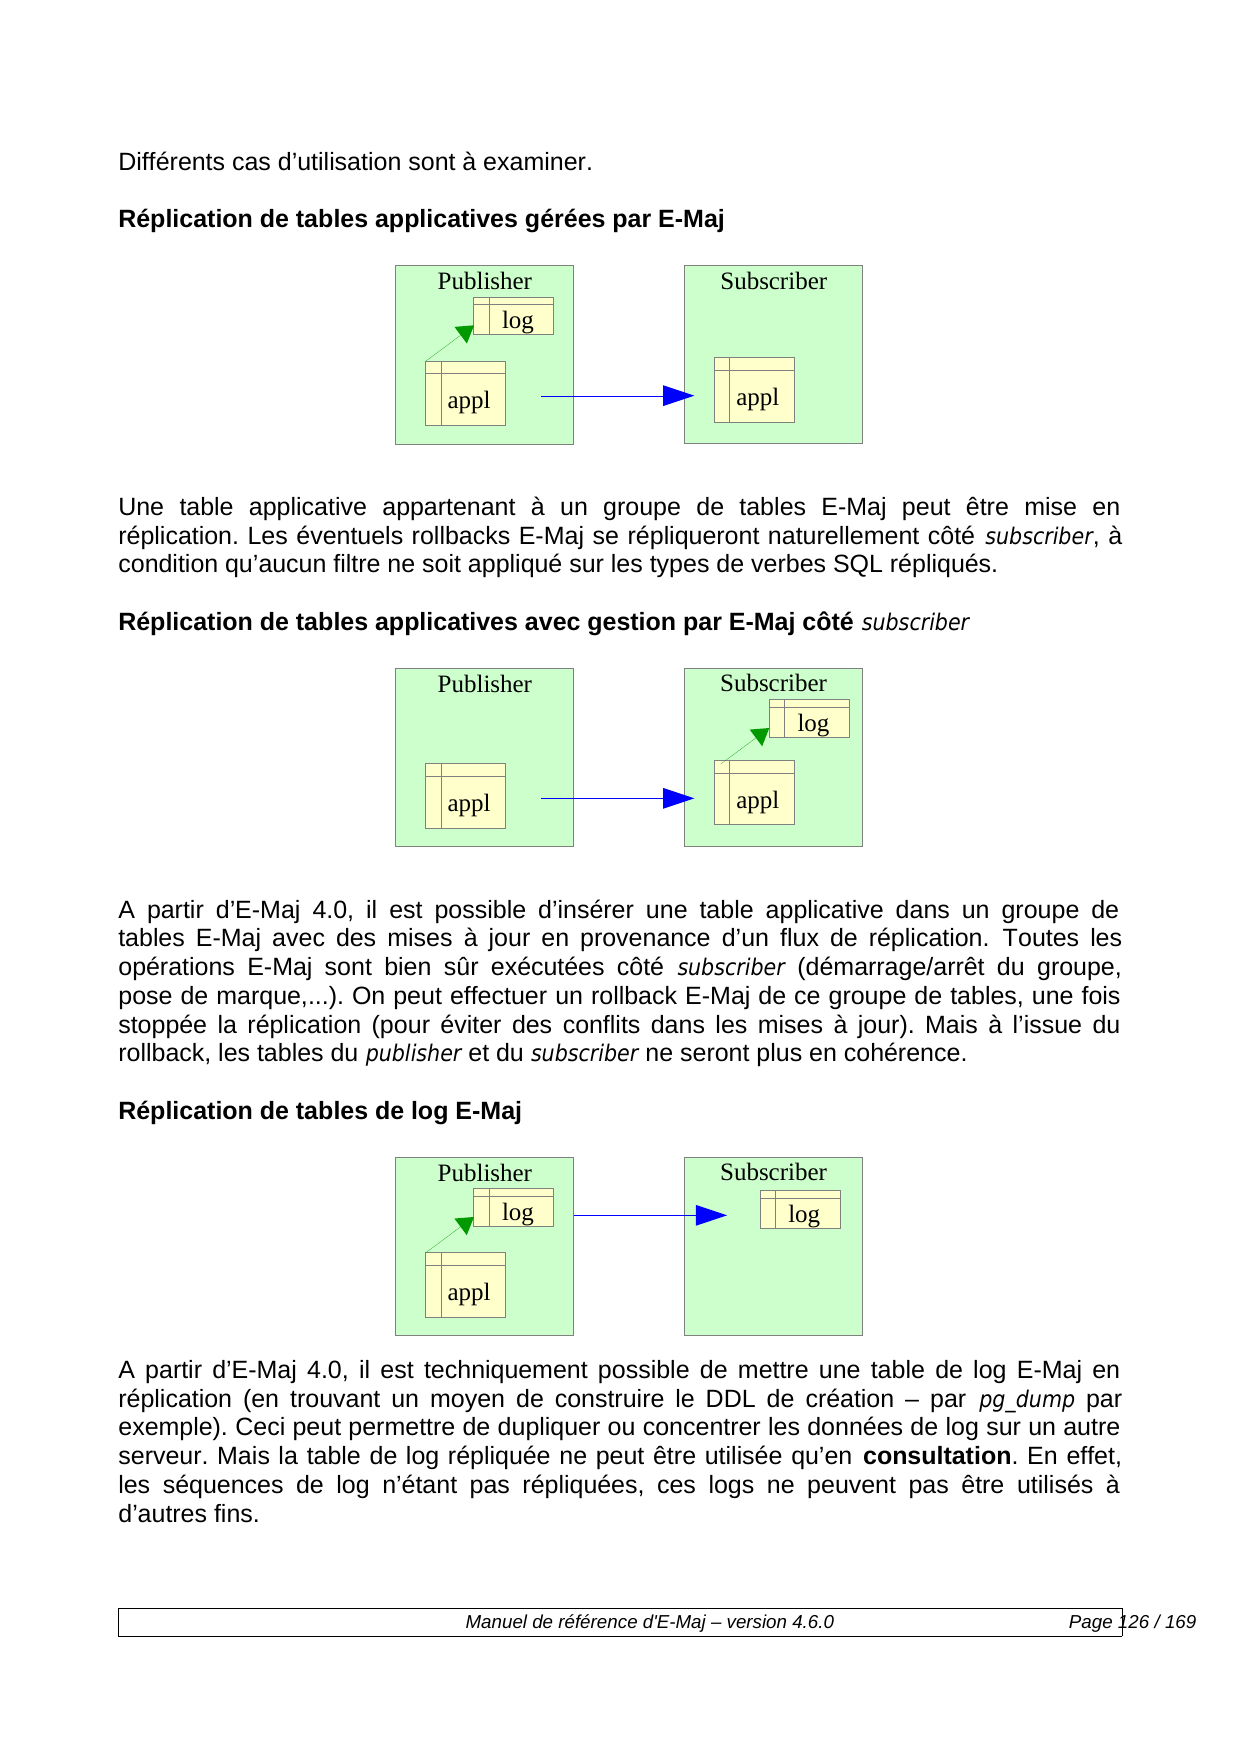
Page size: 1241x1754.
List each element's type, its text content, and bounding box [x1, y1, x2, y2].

text Différents cas d’utilisation sont à examiner. [118, 147, 1122, 176]
text Réplication de tables applicatives gérées par E-Maj [118, 204, 1122, 233]
text A partir d’E-Maj 4.0, il est techniquement possible de mettre une table de log E-Maj en réplication (en trouvant un moyen de construire le DDL de création – par pg_dump par exemple). Ceci peut permettre de dupliquer ou concentrer les données de log sur un autre serveur. Mais la table de log répliquée ne peut être utilisée qu’en consultation. En effet, les séquences de log n’étant pas répliquées, ces logs ne peuvent pas être utilisés à d’autres fins. [118, 1355, 1122, 1527]
text Une table applicative appartenant à un groupe de tables E-Maj peut être mise en réplication. Les éventuels rollbacks E-Maj se répliqueront naturellement côté subscriber, à condition qu’aucun filtre ne soit appliqué sur les types de verbes SQL répliqués. [118, 492, 1122, 578]
text Réplication de tables applicatives avec gestion par E-Maj côté subscriber [118, 607, 1122, 636]
text A partir d’E-Maj 4.0, il est possible d’insérer une table applicative dans un groupe de tables E-Maj avec des mises à jour en provenance d’un flux de réplication. Toutes les opérations E-Maj sont bien sûr exécutées côté subscriber (démarrage/arrêt du groupe, pose de marque,...). On peut effectuer un rollback E-Maj de ce groupe de tables, une fois stoppée la réplication (pour éviter des conflits dans les mises à jour). Mais à l’issue du rollback, les tables du publisher et du subscriber ne seront plus en cohérence. [118, 894, 1122, 1067]
text Réplication de tables de log E-Maj [118, 1096, 1122, 1125]
